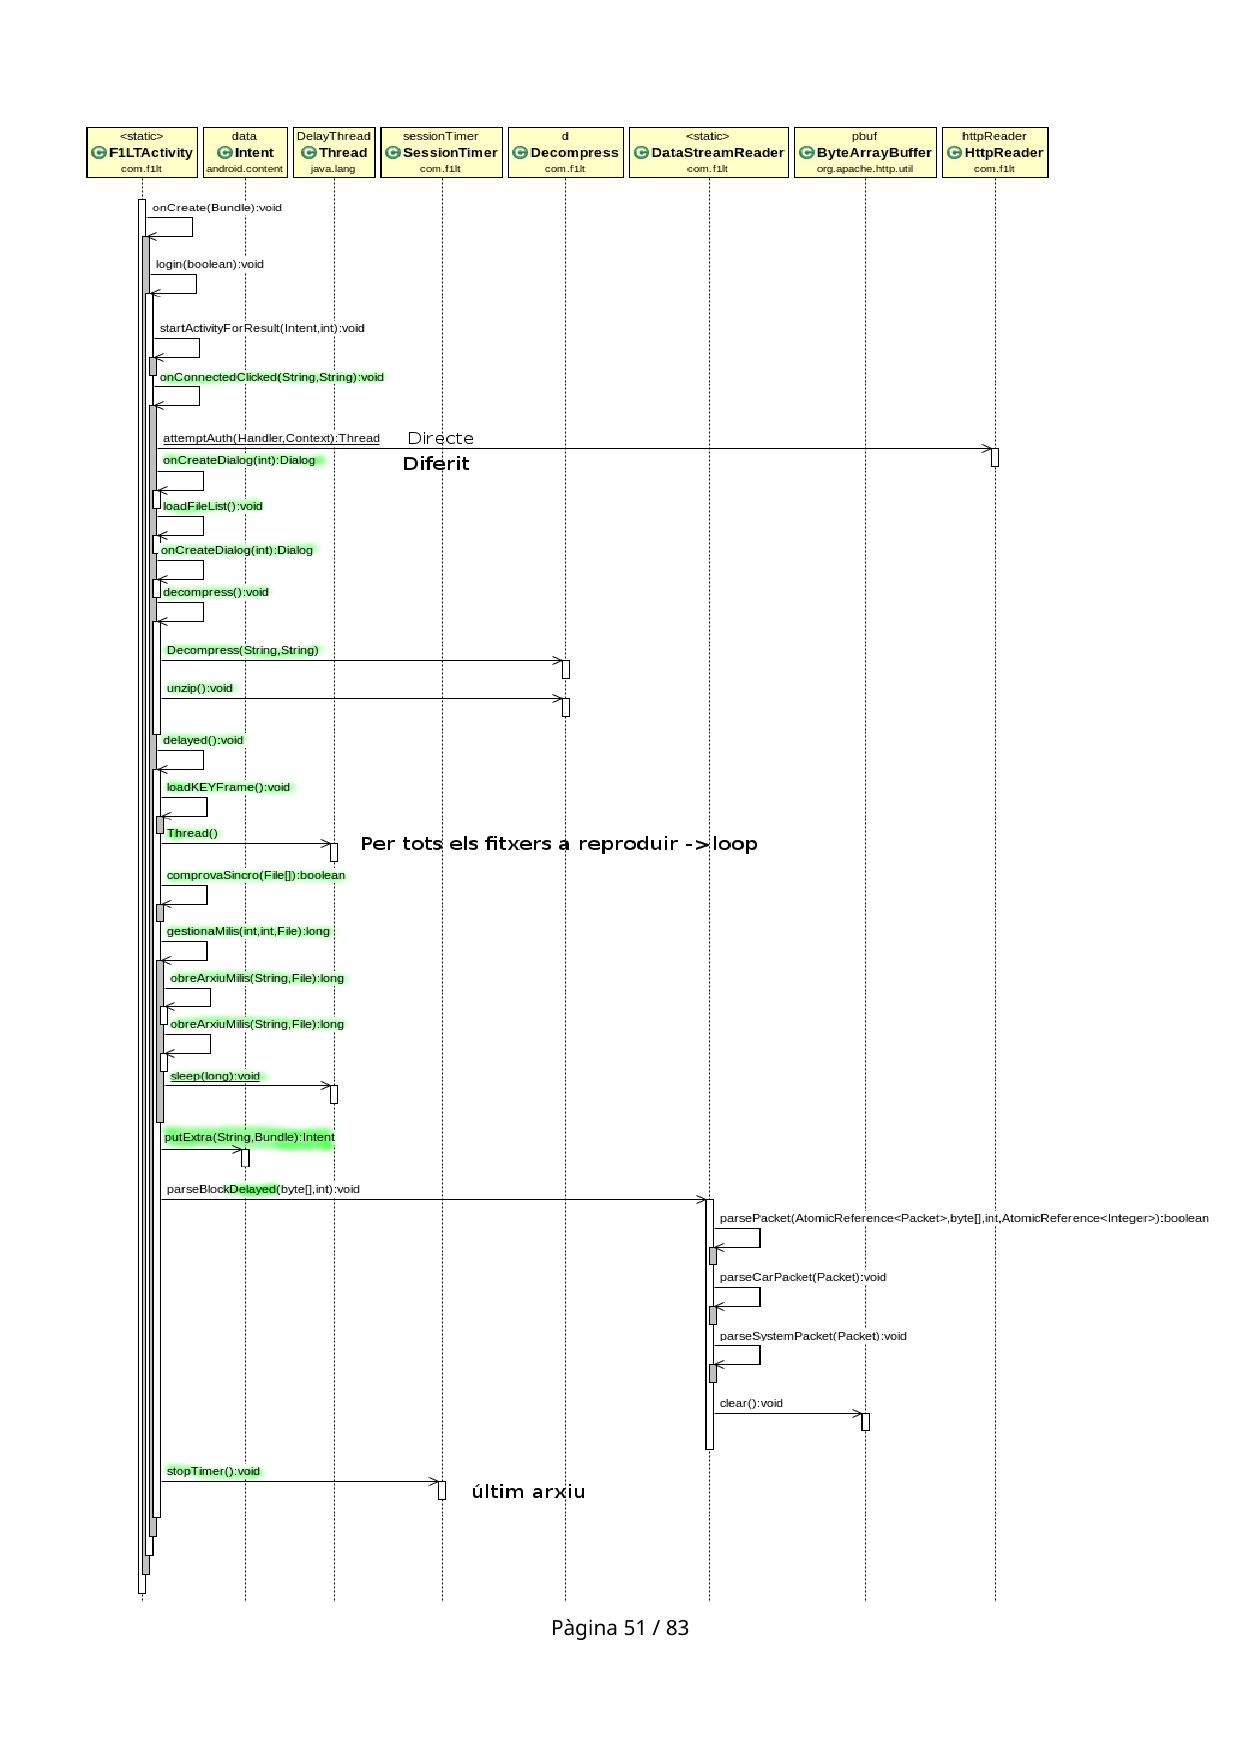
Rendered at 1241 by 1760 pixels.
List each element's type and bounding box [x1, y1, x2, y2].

picture [81, 122, 1217, 1602]
